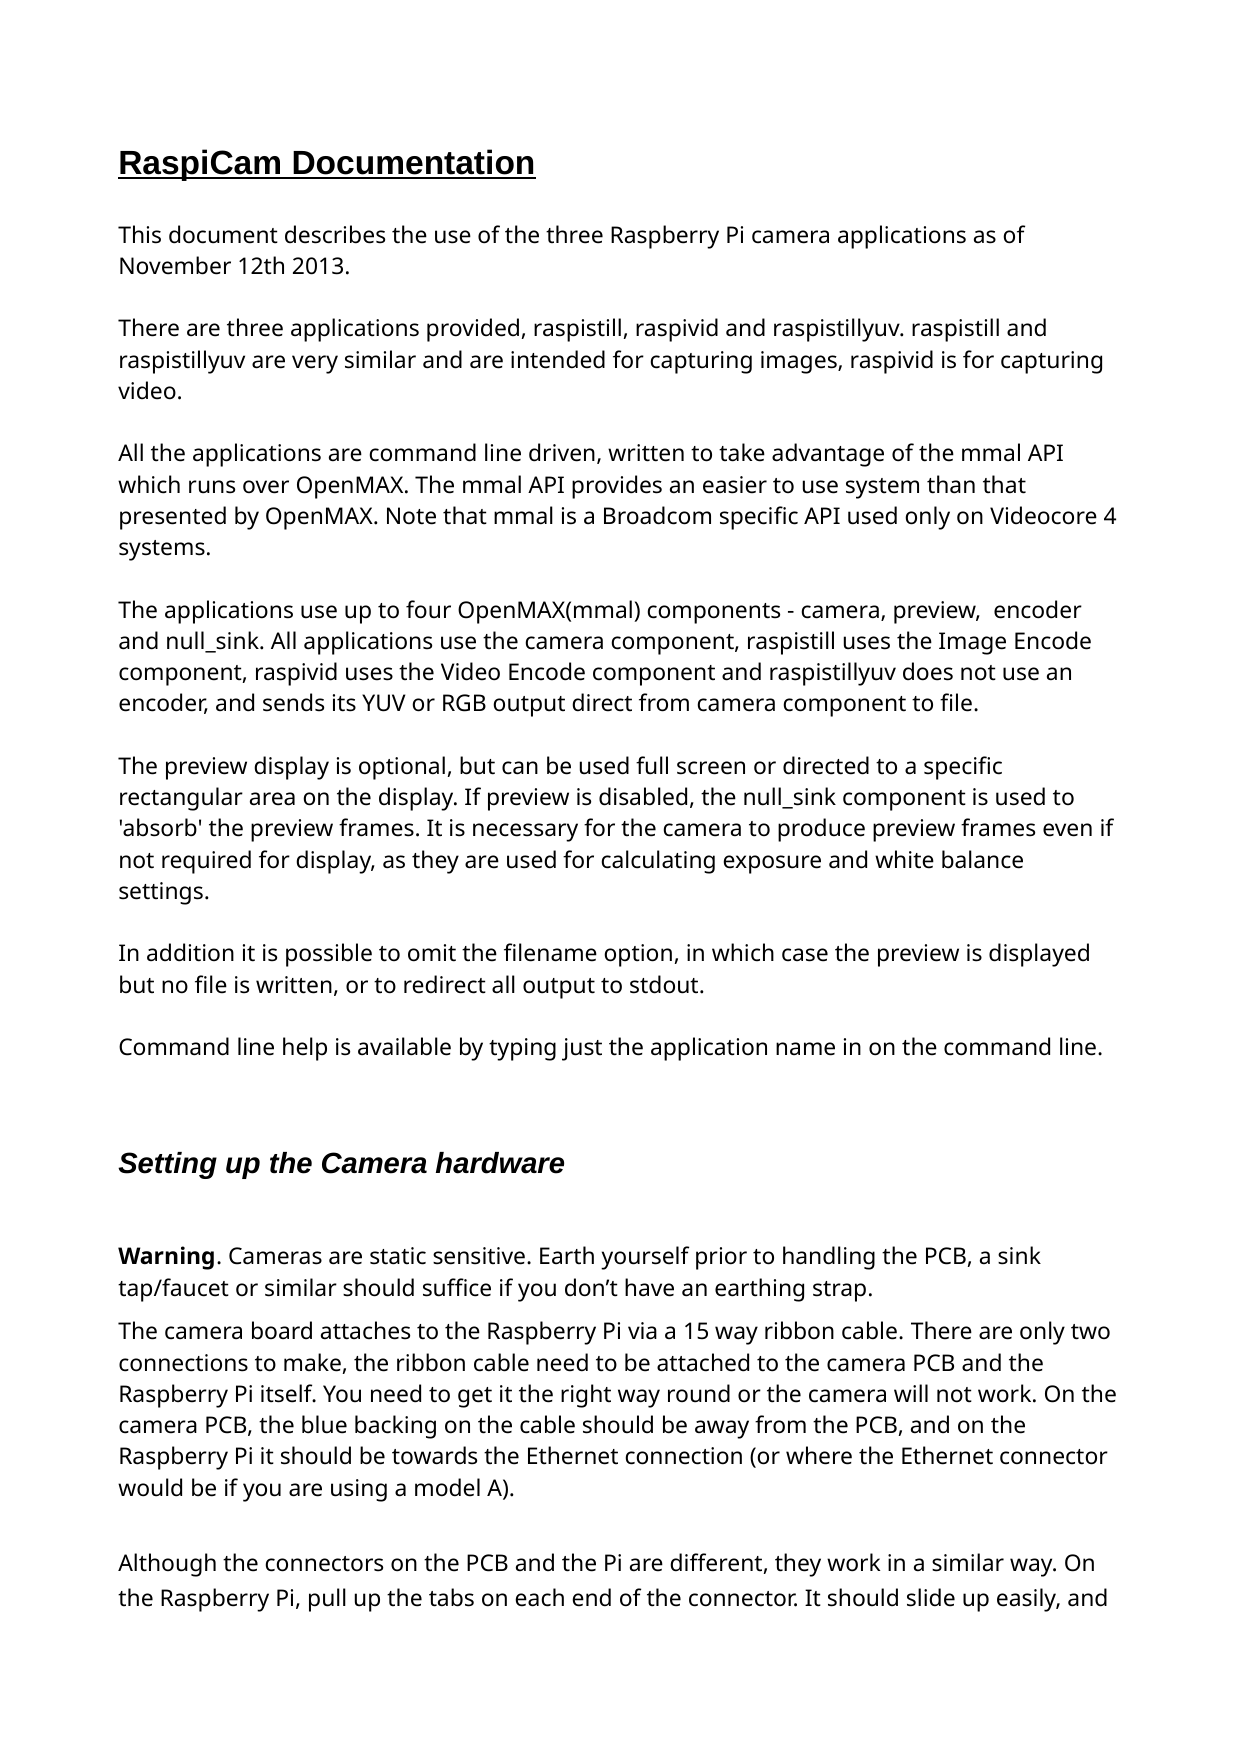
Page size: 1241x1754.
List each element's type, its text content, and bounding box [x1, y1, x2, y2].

text The preview display is optional, but can be used full screen or directed to a specific rectangular area on the display. If preview is disabled, the null_sink component is used to 'absorb' the preview frames. It is necessary for the camera to produce preview frames even if not required for display, as they are used for calculating exposure and white balance settings. [118, 750, 1122, 906]
text Although the connectors on the PCB and the Pi are different, they work in a similar way. On the Raspberry Pi, pull up the tabs on each end of the connector. It should slide up easily, and [118, 1546, 1122, 1613]
text The camera board attaches to the Raspberry Pi via a 15 way ribbon cable. There are only two connections to make, the ribbon cable need to be attached to the camera PCB and the Raspberry Pi itself. You need to get it the right way round or the camera will not work. On the camera PCB, the blue backing on the cable should be away from the PCB, and on the Raspberry Pi it should be towards the Ethernet connection (or where the Ethernet connector would be if you are using a model A). [118, 1315, 1122, 1503]
text This document describes the use of the three Raspberry Pi camera applications as of November 12th 2013. [118, 218, 1122, 281]
text There are three applications provided, raspistill, raspivid and raspistillyuv. raspistill and raspistillyuv are very similar and are intended for capturing images, raspivid is for capturing video. [118, 312, 1122, 406]
text Warning. Cameras are static sensitive. Earth yourself prior to handling the PCB, a sink tap/faucet or similar should suffice if you don’t have an earthing strap. [118, 1240, 1122, 1303]
text All the applications are command line driven, written to take advantage of the mmal API which runs over OpenMAX. The mmal API provides an easier to use system than that presented by OpenMAX. Note that mmal is a Broadcom specific API used only on Videocore 4 systems. [118, 437, 1122, 562]
text In addition it is possible to omit the filename option, in which case the preview is displayed but no file is written, or to redirect all output to stdout. [118, 937, 1122, 1000]
subtitle Setting up the Camera hardware [118, 1146, 1122, 1179]
text Command line help is available by typing just the application name in on the command line. [118, 1031, 1122, 1062]
text The applications use up to four OpenMAX(mmal) components - camera, preview, encoder and null_sink. All applications use the camera component, raspistill uses the Image Encode component, raspivid uses the Video Encode component and raspistillyuv does not use an encoder, and sends its YUV or RGB output direct from camera component to file. [118, 593, 1122, 718]
subtitle RaspiCam Documentation [118, 143, 1122, 182]
